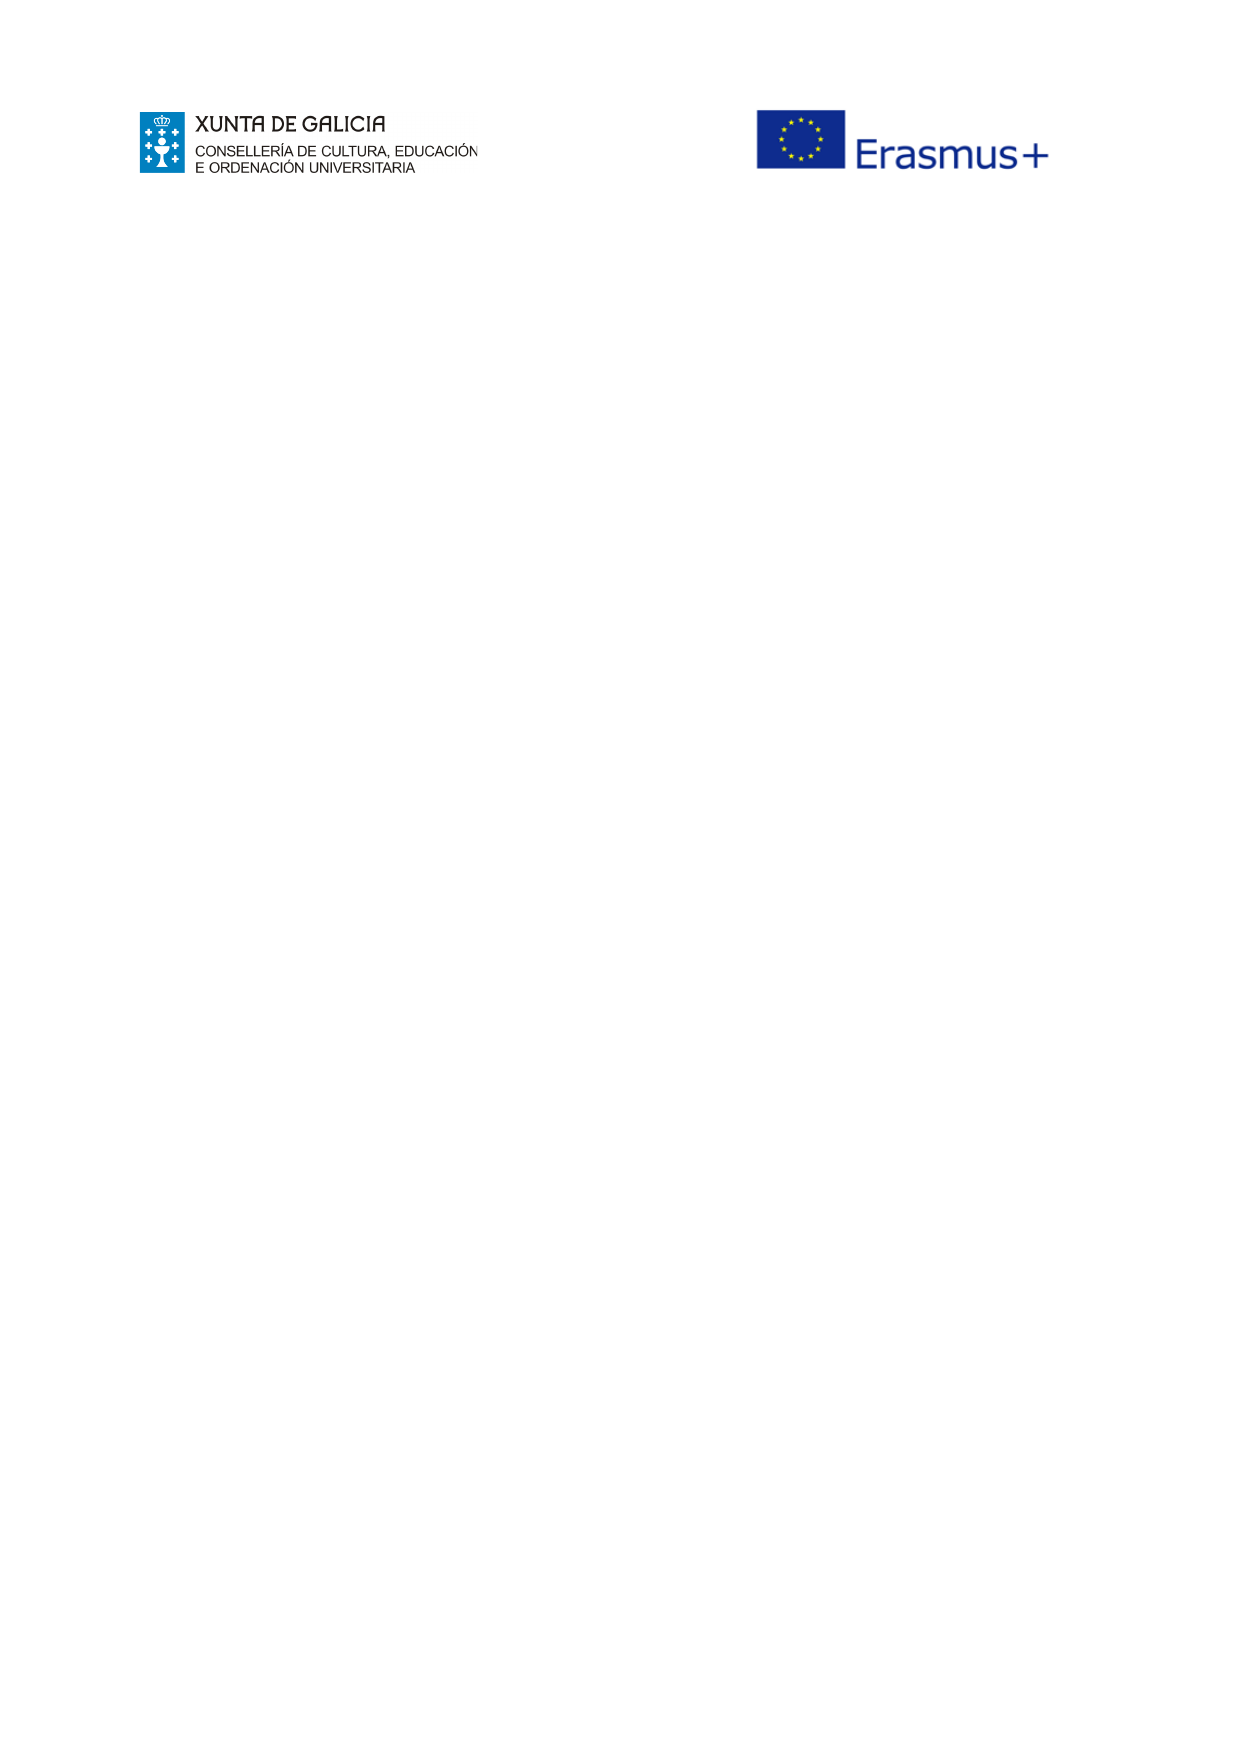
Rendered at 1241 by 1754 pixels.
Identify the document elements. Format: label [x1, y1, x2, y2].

picture [185, 112, 478, 173]
picture [155, 147, 169, 166]
